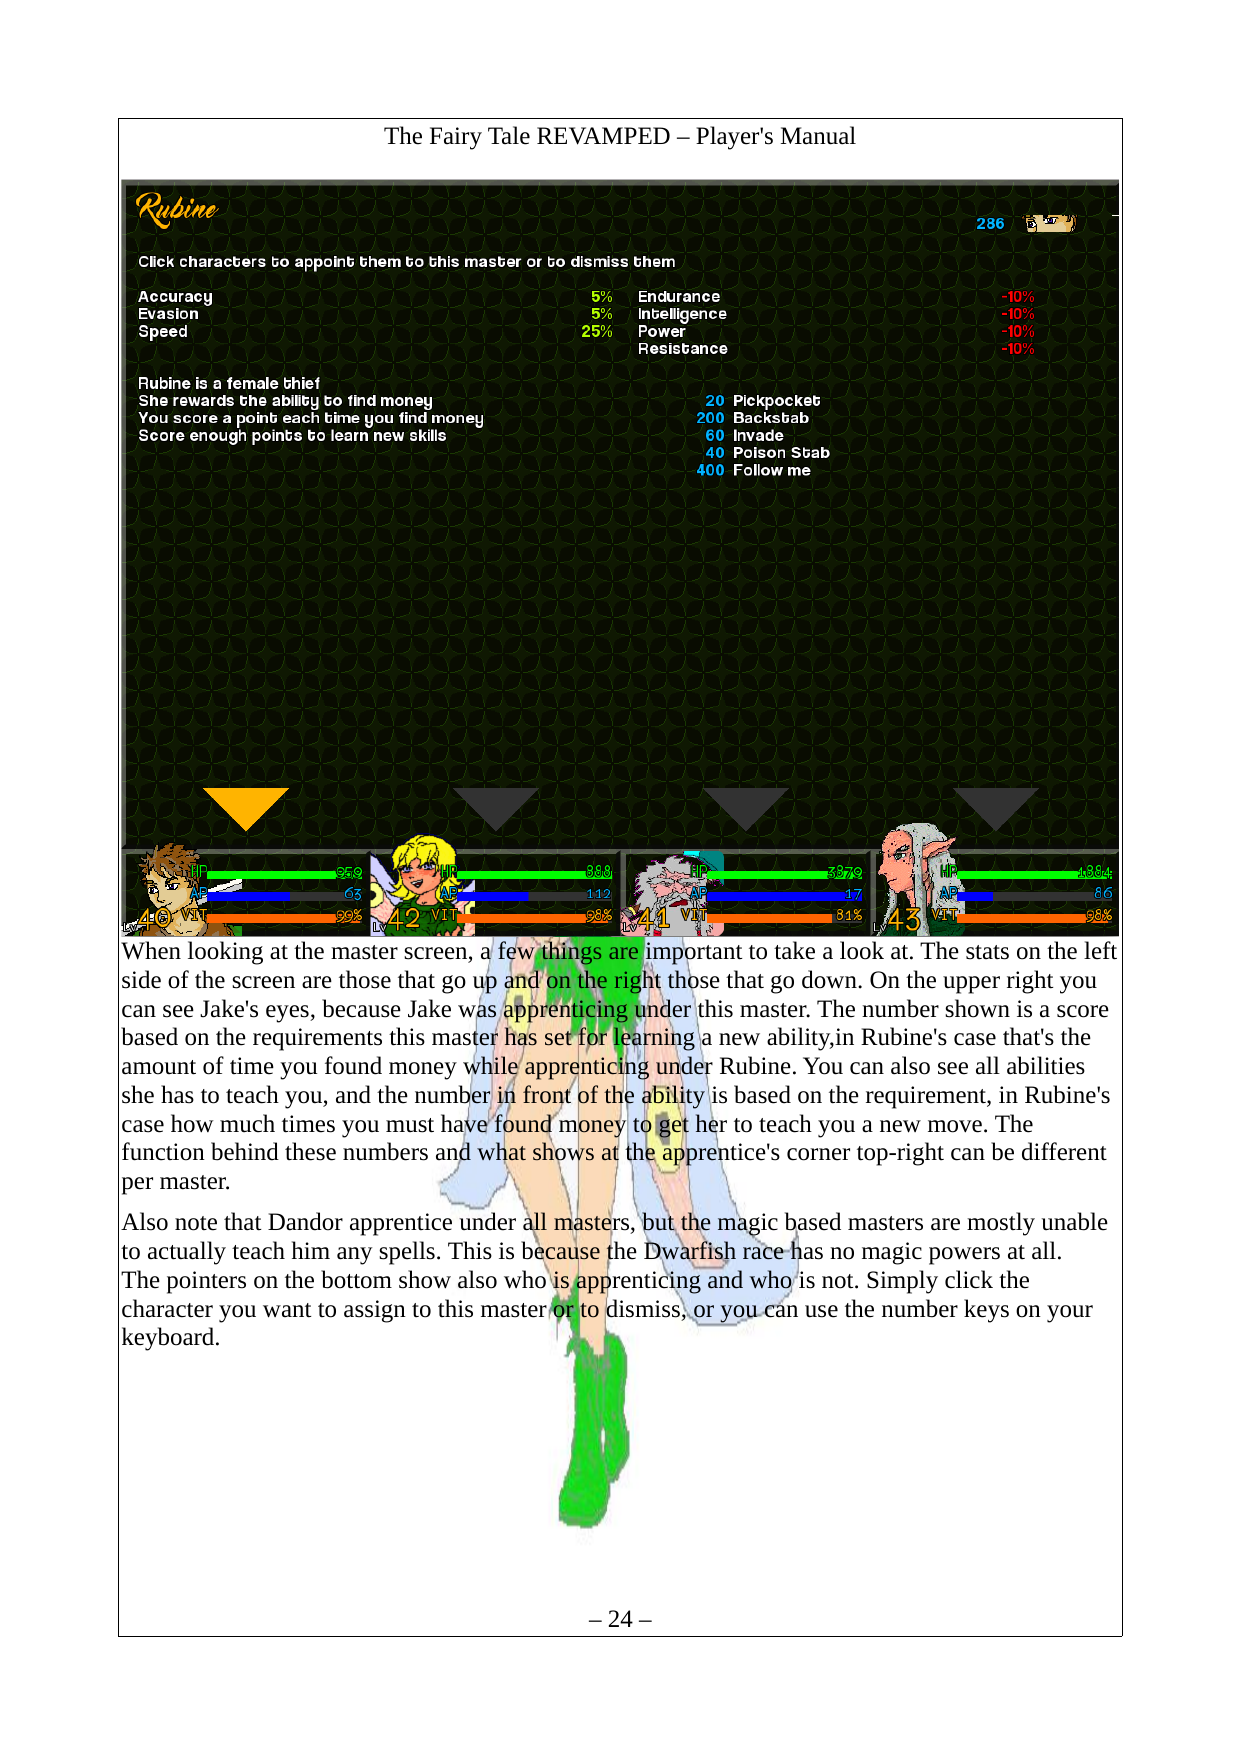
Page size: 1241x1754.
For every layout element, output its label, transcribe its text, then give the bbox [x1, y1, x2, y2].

picture [119, 119, 1122, 1636]
text When looking at the master screen, a few things are important to take a look at. The stats on the left side of the screen are those that go up and on the right those that go down. On the upper right you can see Jake's eyes, because Jake was apprenticing under this master. The number shown is a score based on the requirements this master has set for learning a new ability,in Rubine's case that's the amount of time you found money while apprenticing under Rubine. You can also see all abilities she has to teach you, and the number in front of the ability is based on the requirement, in Rubine's case how much times you must have found money to get her to teach you a new move. The function behind these numbers and what shows at the apprentice's corner top-right can be different per master. [121, 937, 1119, 1195]
text Also note that Dandor apprentice under all masters, but the magic based masters are mostly unable to actually teach him any spells. This is because the Dwarfish race has no magic powers at all. The pointers on the bottom show also who is apprenticing and who is not. Simply click the character you want to assign to this master or to dismiss, or you can use the number keys on your keyboard. [121, 1207, 1119, 1351]
